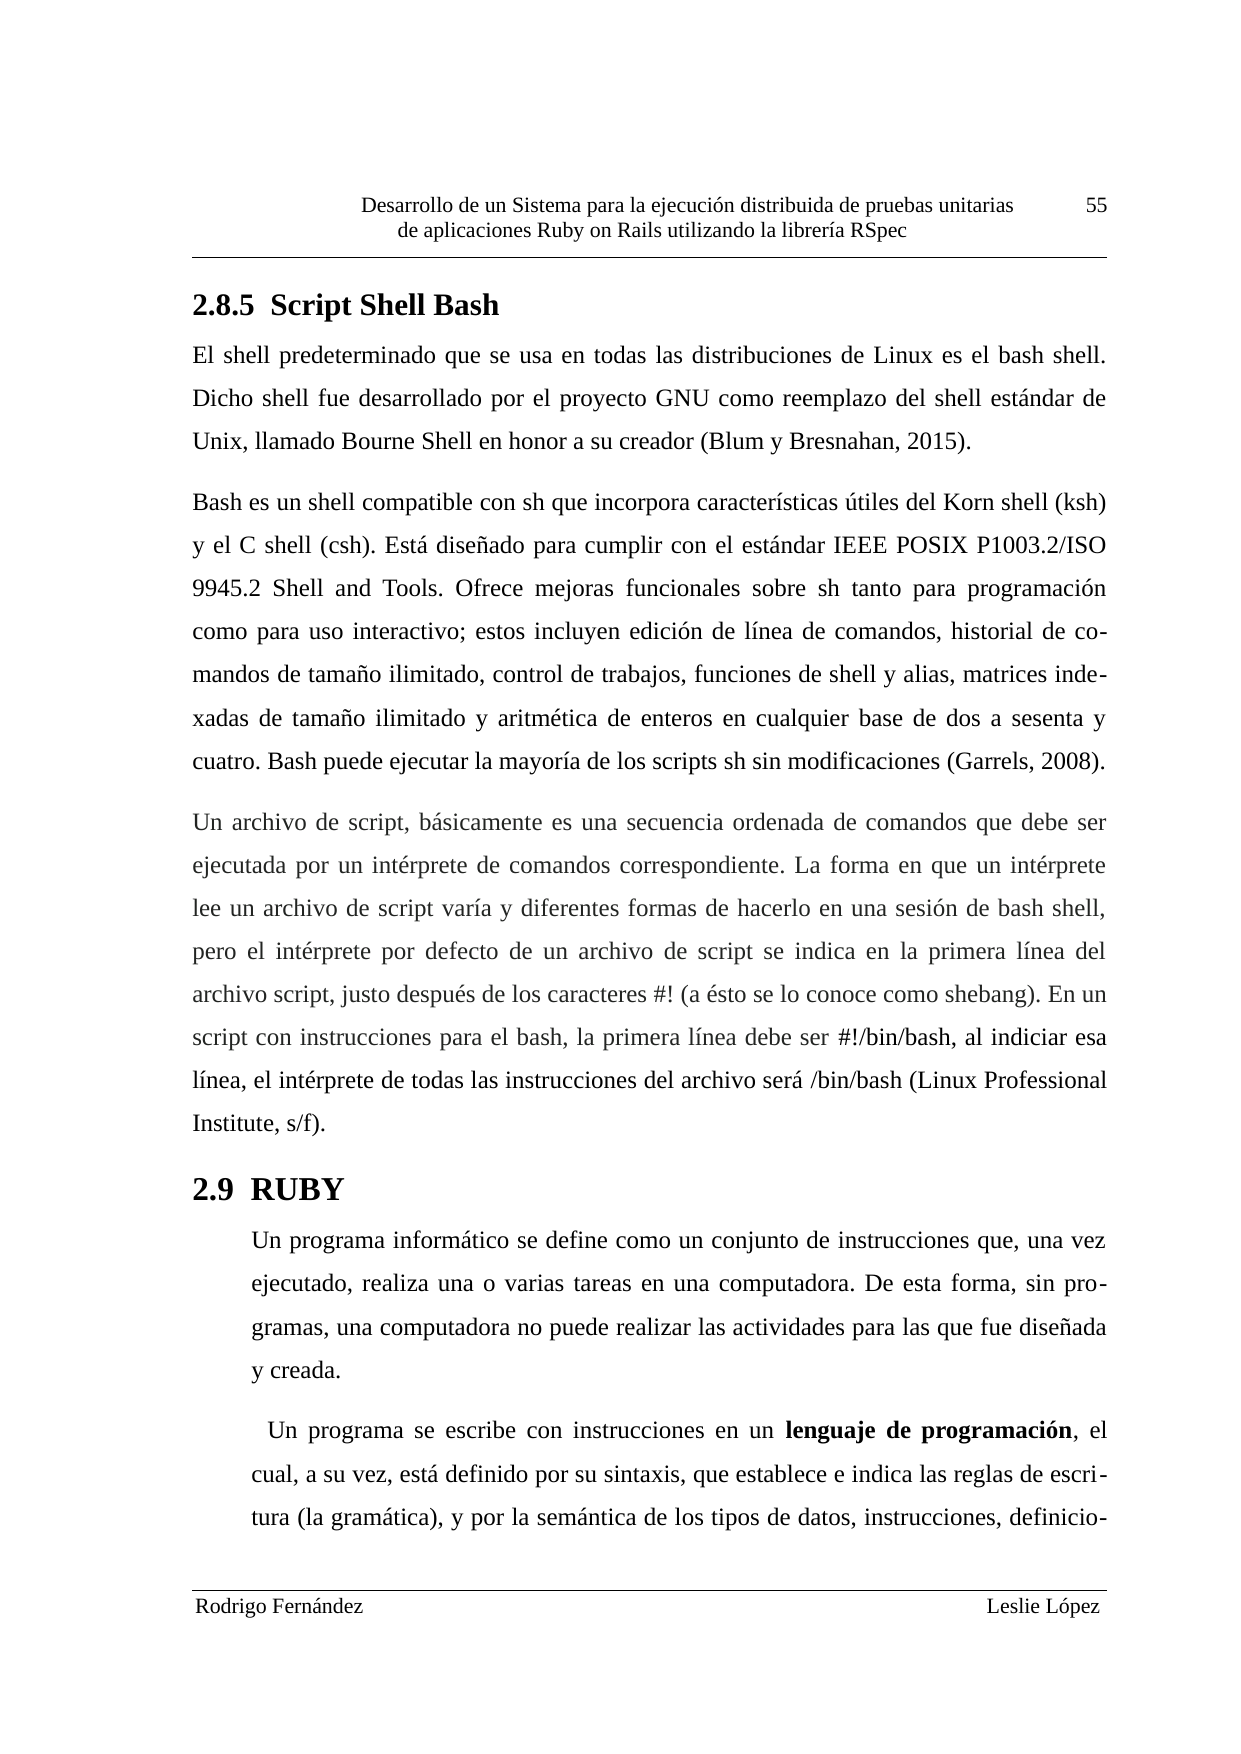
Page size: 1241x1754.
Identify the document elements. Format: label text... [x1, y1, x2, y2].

text Un programa informático se define como un conjunto de instrucciones que, una vez ejecutado, realiza una o varias tareas en una computadora. De esta forma, sin pro­gramas, una computadora no puede realizar las actividades para las que fue diseñada y creada. [251, 1225, 1107, 1383]
text Un programa se escribe con instrucciones en un lenguaje de programación, el cual, a su vez, está definido por su sintaxis, que establece e indica las reglas de escri­tura (la gramática), y por la semántica de los tipos de datos, instrucciones, definicio­ [251, 1416, 1107, 1531]
subtitle Ruby [192, 1169, 1107, 1208]
text Bash es un shell compatible con sh que incorpora características útiles del Korn shell (ksh) y el C shell (csh). Está diseñado para cumplir con el estándar IEEE POSIX P1003.2/ISO 9945.2 Shell and Tools. Ofrece mejoras funcionales sobre sh tanto para programación como para uso interactivo; estos incluyen edición de línea de comandos, historial de co­mandos de tamaño ilimitado, control de trabajos, funciones de shell y alias, matrices inde­xadas de tamaño ilimitado y aritmética de enteros en cualquier base de dos a sesenta y cuatro. Bash puede ejecutar la mayoría de los scripts sh sin modificaciones (Garrels, 2008).⁠ [192, 487, 1107, 774]
list El shell predeterminado que se usa en todas las distribuciones de Linux es el bash shell. Dicho shell fue desarrollado por el proyecto GNU como reemplazo del shell estándar de Unix, llamado Bourne Shell en honor a su creador (Blum y Bresnahan, 2015).⁠ [192, 340, 1107, 455]
text Un archivo de script, básicamente es una secuencia ordenada de comandos que debe ser ejecutada por un intérprete de comandos correspondiente. La forma en que un intérprete lee un archivo de script varía y diferentes formas de hacerlo en una sesión de bash shell, pero el intérprete por defecto de un archivo de script se indica en la primera línea del archivo script, justo después de los caracteres #! (a ésto se lo conoce como shebang). En un script con instrucciones para el bash, la primera línea debe ser #!/bin/bash, al indiciar esa línea, el intérprete de todas las instrucciones del archivo será /bin/bash (Linux Professional Institute, s/f).⁠ [192, 807, 1107, 1137]
subtitle Script Shell Bash [192, 286, 1107, 322]
